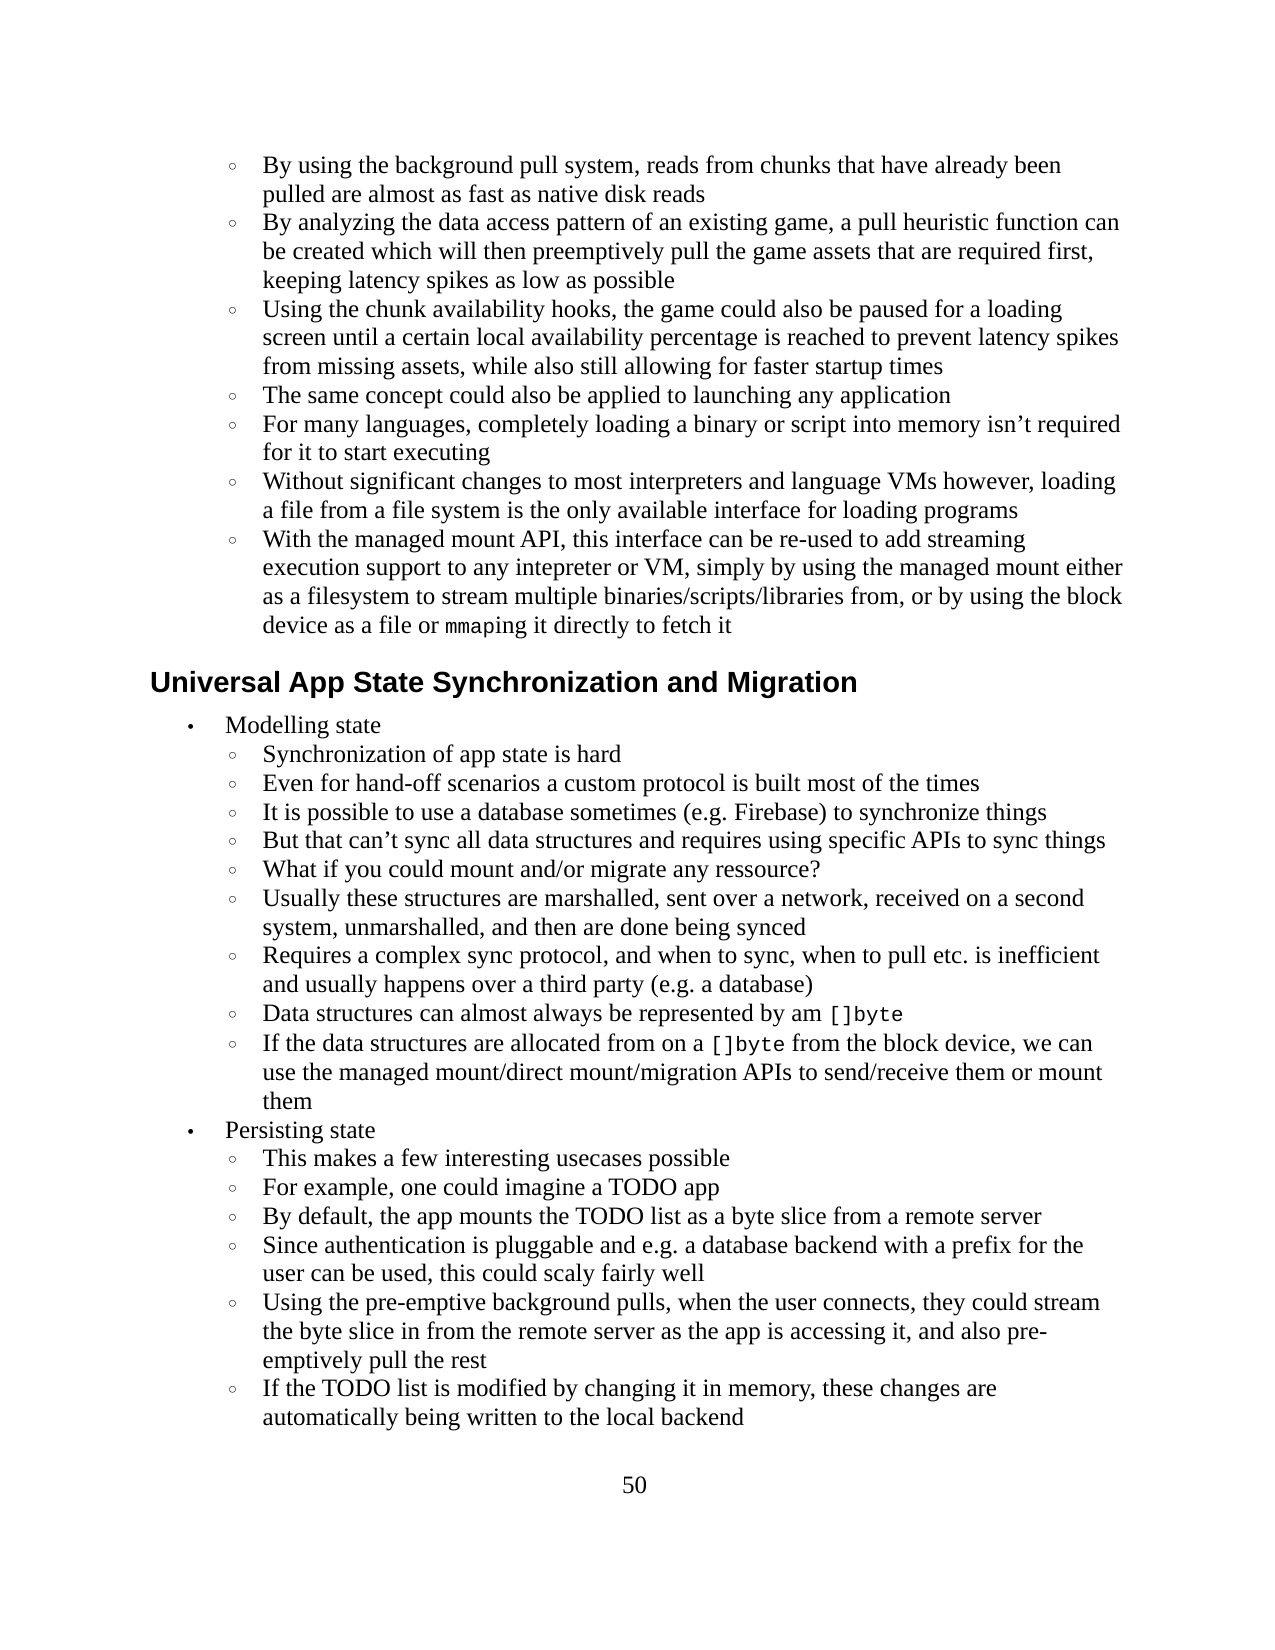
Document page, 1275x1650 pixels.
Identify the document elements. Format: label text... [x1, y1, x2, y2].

list By analyzing the data access pattern of an existing game, a pull heuristic function can be created which will then preemptively pull the game assets that are required first, keeping latency spikes as low as possible [225, 207, 1125, 294]
list With the managed mount API, this interface can be re-used to add streaming execution support to any intepreter or VM, simply by using the managed mount either as a filesystem to stream multiple binaries/scripts/libraries from, or by using the block device as a file or mmaping it directly to fetch it [225, 524, 1125, 639]
list Synchronization of app state is hard [225, 739, 1125, 768]
list If the data structures are allocated from on a []byte from the block device, we can use the managed mount/direct mount/migration APIs to send/receive them or mount them [225, 1028, 1125, 1115]
list For many languages, completely loading a binary or script into memory isn’t required for it to start executing [225, 409, 1125, 466]
list Usually these structures are marshalled, sent over a network, received on a second system, unmarshalled, and then are done being synced [225, 883, 1125, 941]
list Using the chunk availability hooks, the game could also be paused for a loading screen until a certain local availability percentage is reached to prevent latency spikes from missing assets, while also still allowing for faster startup times [225, 294, 1125, 380]
list The same concept could also be applied to launching any application [225, 380, 1125, 409]
list For example, one could imagine a TODO app [225, 1172, 1125, 1201]
list Without significant changes to most interpreters and language VMs however, loading a file from a file system is the only available interface for loading programs [225, 466, 1125, 524]
list If the TODO list is modified by changing it in memory, these changes are automatically being written to the local backend [225, 1373, 1125, 1431]
list But that can’t sync all data structures and requires using specific APIs to sync things [225, 826, 1125, 854]
list Modelling state [187, 711, 1125, 739]
subtitle Universal App State Synchronization and Migration [150, 664, 1125, 698]
list This makes a few interesting usecases possible [225, 1143, 1125, 1172]
list It is possible to use a database sometimes (e.g. Firebase) to synchronize things [225, 797, 1125, 826]
list Since authentication is pluggable and e.g. a database backend with a prefix for the user can be used, this could scaly fairly well [225, 1230, 1125, 1287]
list Data structures can almost always be represented by am []byte [225, 998, 1125, 1028]
list By using the background pull system, reads from chunks that have already been pulled are almost as fast as native disk reads [225, 150, 1125, 207]
list By default, the app mounts the TODO list as a byte slice from a remote server [225, 1201, 1125, 1230]
list Using the pre-emptive background pulls, when the user connects, they could stream the byte slice in from the remote server as the app is accessing it, and also pre-emptively pull the rest [225, 1287, 1125, 1373]
list Even for hand-off scenarios a custom protocol is built most of the times [225, 768, 1125, 797]
list What if you could mount and/or migrate any ressource? [225, 854, 1125, 883]
list Persisting state [187, 1115, 1125, 1143]
list Requires a complex sync protocol, and when to sync, when to pull etc. is inefficient and usually happens over a third party (e.g. a database) [225, 941, 1125, 998]
